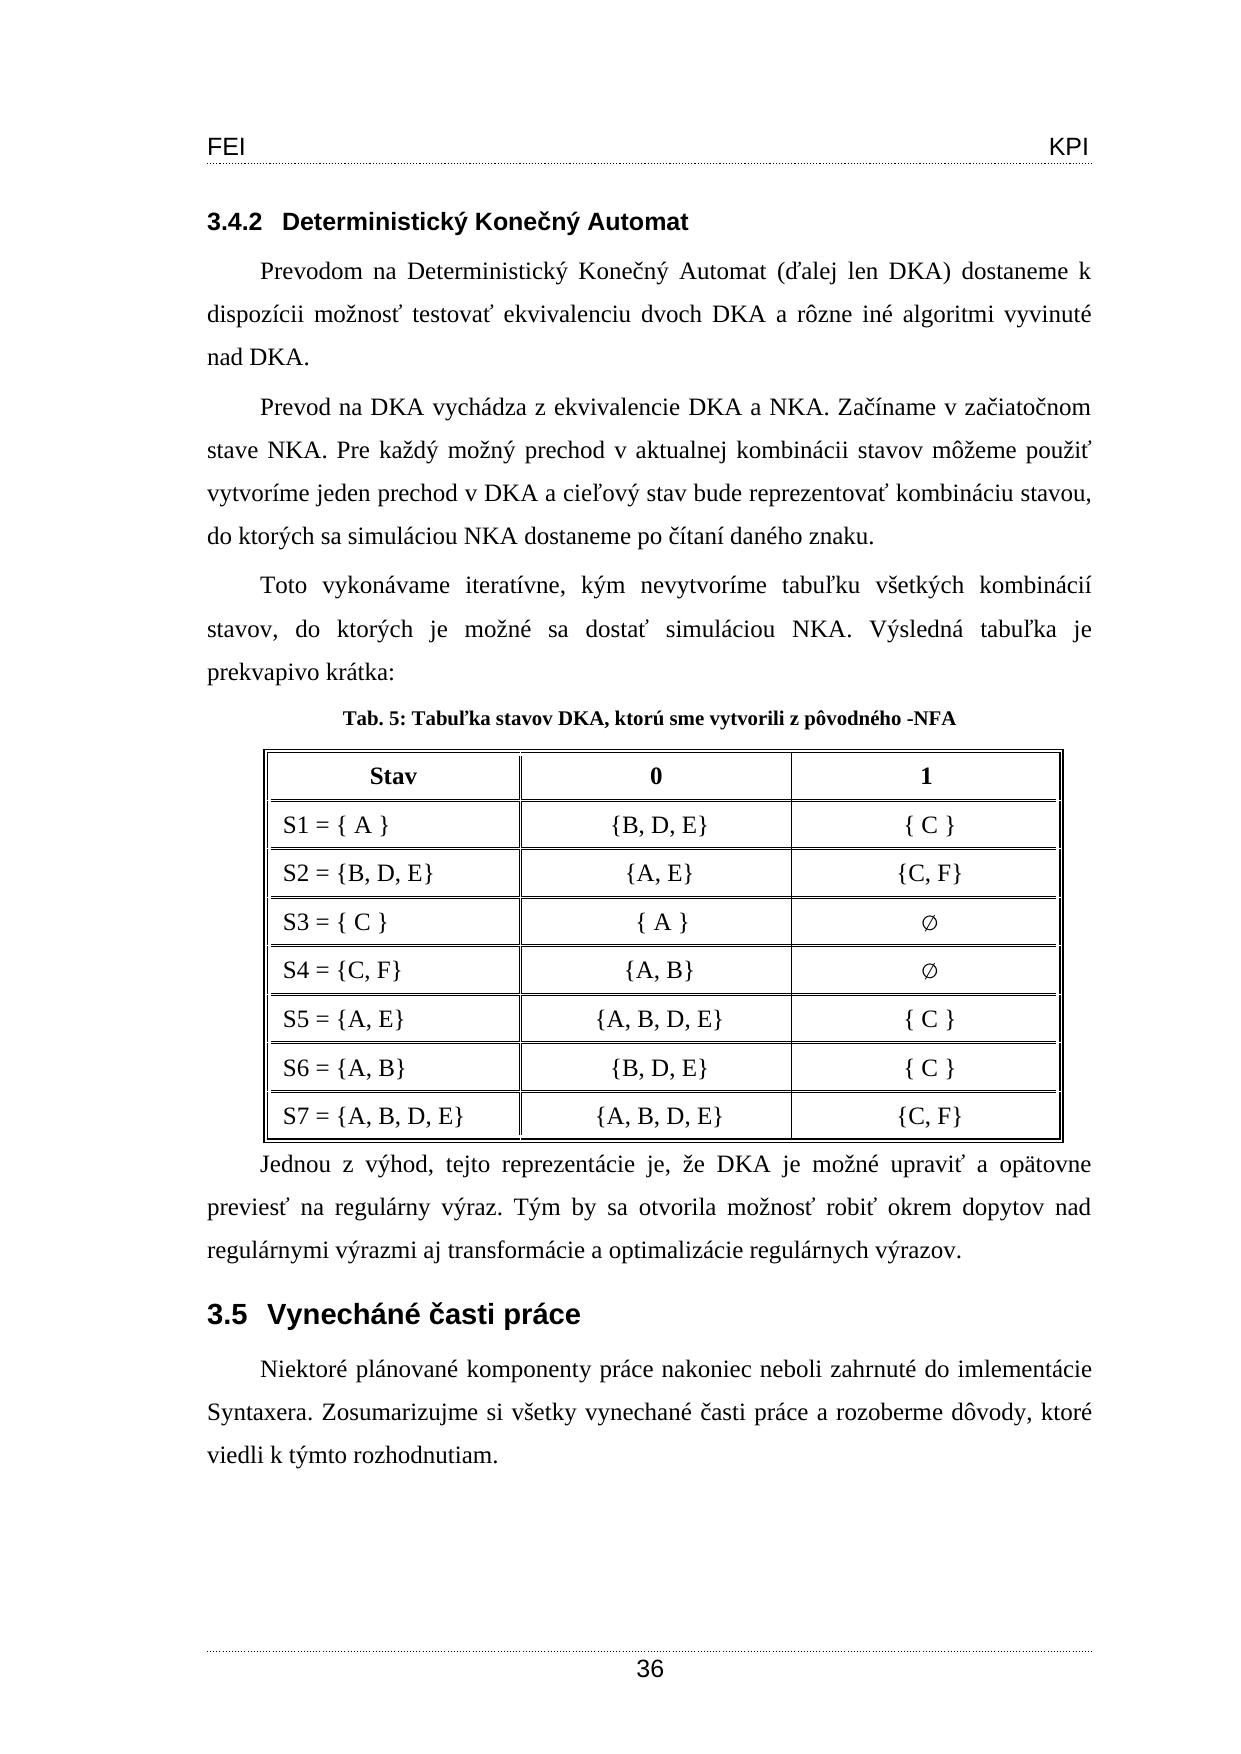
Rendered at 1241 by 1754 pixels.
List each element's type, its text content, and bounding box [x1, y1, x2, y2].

list Vynecháné časti práce [207, 1297, 1092, 1331]
table_header 1 [792, 753, 1059, 798]
table_cell S5 = {A, E} [268, 993, 519, 1041]
table_cell ∅ [792, 896, 1060, 944]
text Jednou z výhod, tejto reprezentácie je, že DKA je možné upraviť a opätovne previesť na regulárny výraz. Tým by sa otvorila možnosť robiť okrem dopytov nad regulárnymi výrazmi aj transformácie a optimalizácie regulárnych výrazov. [207, 1149, 1092, 1264]
text Tab. 5: Tabuľka stavov DKA, ktorú sme vytvorili z pôvodného -NFA [207, 706, 1092, 730]
table_cell S4 = {C, F} [266, 944, 521, 993]
table_cell { C } [792, 1041, 1061, 1090]
list Deterministický Konečný Automat [207, 207, 1092, 236]
table_cell {A, B, D, E} [521, 1093, 791, 1138]
table_cell {B, D, E} [522, 802, 791, 847]
table_cell S6 = {A, B} [266, 1041, 521, 1090]
table_cell ∅ [792, 944, 1061, 993]
table_cell {C, F} [792, 1090, 1060, 1138]
table_header 0 [521, 753, 791, 798]
text Prevod na DKA vychádza z ekvivalencie DKA a NKA. Začíname v začiatočnom stave NKA. Pre každý možný prechod v aktualnej kombinácii stavov môžeme použiť vytvoríme jeden prechod v DKA a cieľový stav bude reprezentovať kombináciu stavou, do ktorých sa simuláciou NKA dostaneme po čítaní daného znaku. [207, 392, 1092, 550]
table_cell {A, B} [522, 947, 791, 993]
text Toto vykonávame iteratívne, kým nevytvoríme tabuľku všetkých kombinácií stavov, do ktorých je možné sa dostať simuláciou NKA. Výsledná tabuľka je prekvapivo krátka: [207, 571, 1092, 686]
table_cell { A } [522, 899, 791, 944]
table_cell S1 = { A } [268, 799, 519, 847]
table_cell S2 = {B, D, E} [266, 847, 521, 896]
text Prevodom na Deterministický Konečný Automat (ďalej len DKA) dostaneme k dispozícii možnosť testovať ekvivalenciu dvoch DKA a rôzne iné algoritmi vyvinuté nad DKA. [207, 256, 1092, 371]
table_header Stav [266, 750, 521, 798]
table_cell {A, B, D, E} [522, 996, 791, 1041]
table_cell { C } [792, 993, 1060, 1041]
table_cell S3 = { C } [268, 896, 519, 944]
table_cell { C } [792, 799, 1060, 847]
table_cell {B, D, E} [522, 1044, 791, 1090]
table_cell S7 = {A, B, D, E} [268, 1090, 521, 1138]
text Niektoré plánované komponenty práce nakoniec neboli zahrnuté do imlementácie Syntaxera. Zosumarizujme si všetky vynechané časti práce a rozoberme dôvody, ktoré viedli k týmto rozhodnutiam. [207, 1354, 1092, 1469]
table_cell {A, E} [522, 850, 791, 896]
table_cell {C, F} [792, 847, 1061, 896]
